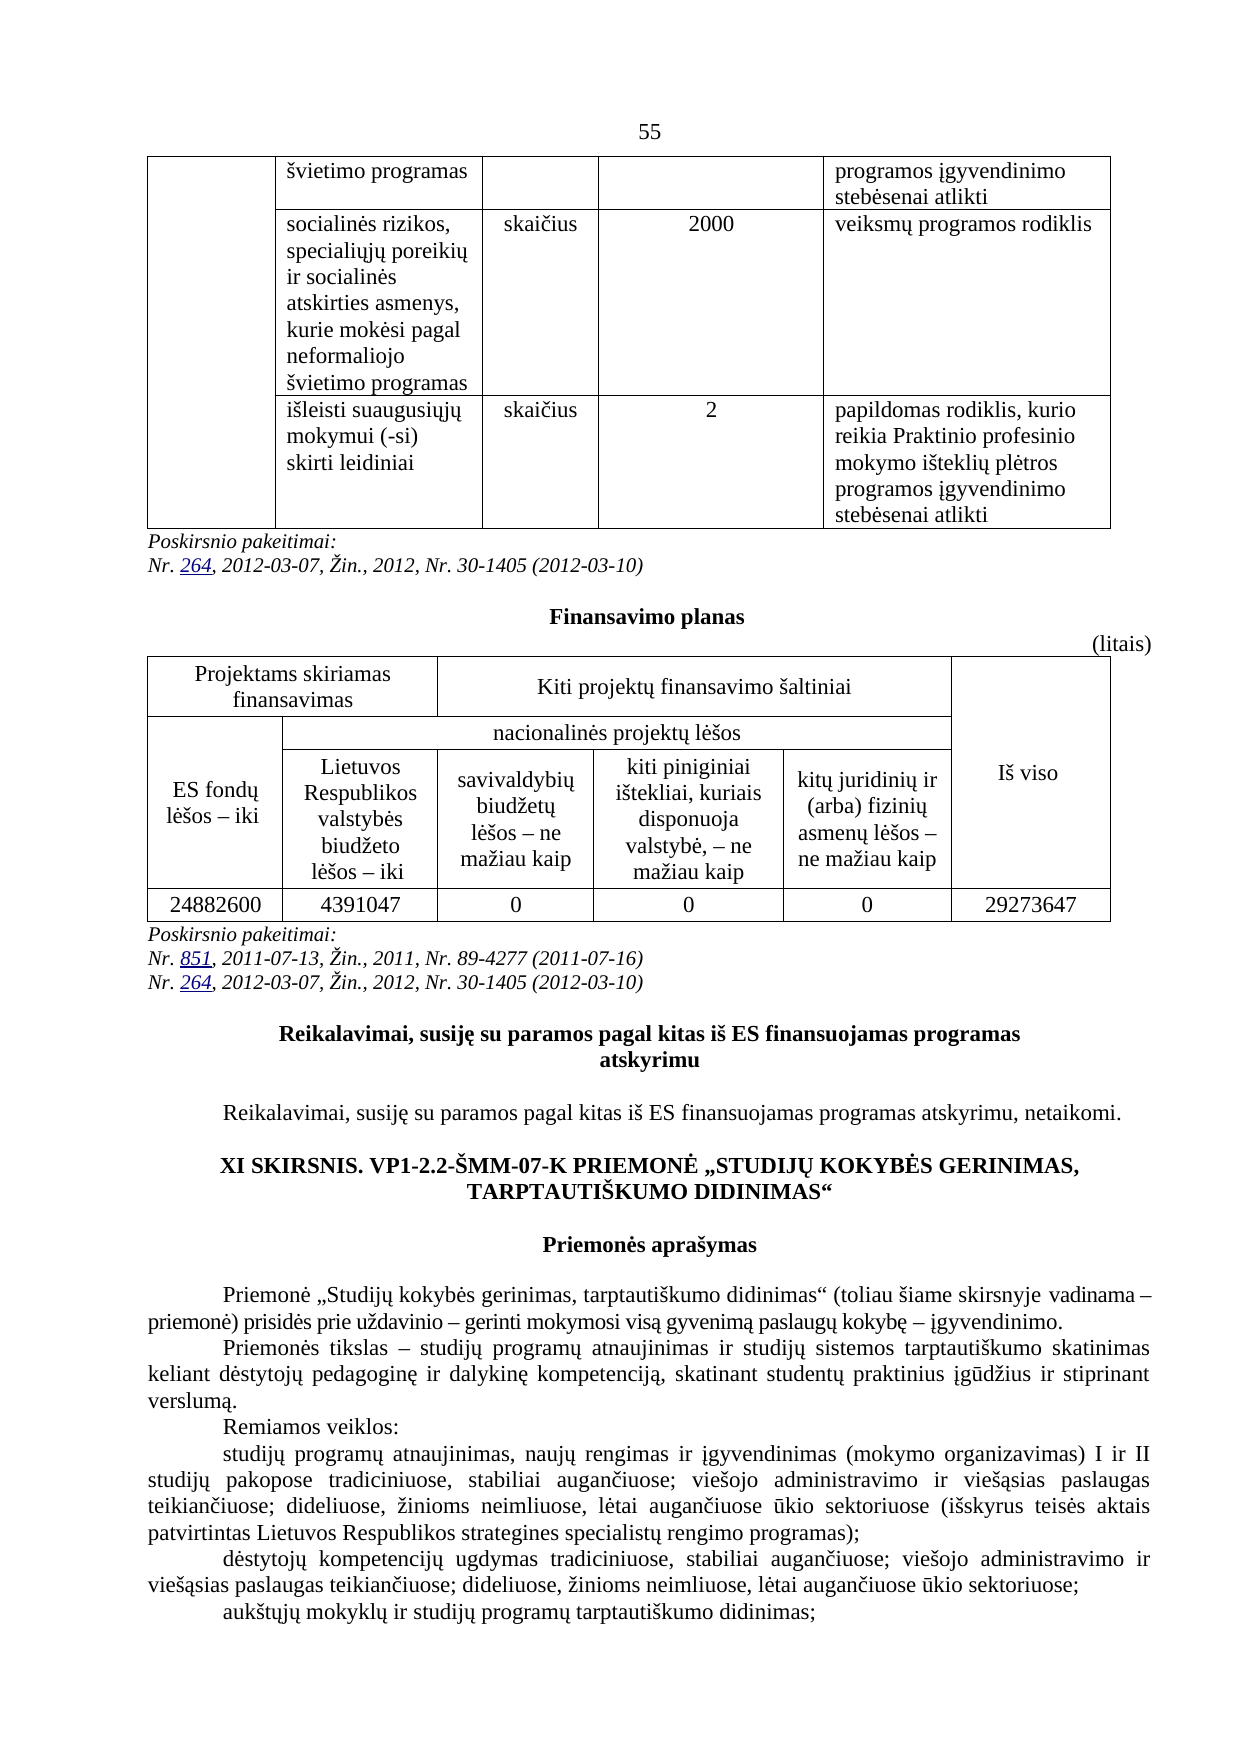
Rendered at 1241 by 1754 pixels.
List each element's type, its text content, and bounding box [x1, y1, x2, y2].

table_cell Lietuvos Respublikos valstybės biudžeto lėšos – iki [283, 750, 437, 887]
table_cell 0 [594, 889, 783, 921]
table_cell programos įgyvendinimo stebėsenai atlikti [824, 157, 1110, 209]
table_cell veiksmų programos rodiklis [824, 210, 1110, 395]
text (litais) [148, 629, 1152, 656]
text Nr. 851, 2011-07-13, Žin., 2011, Nr. 89-4277 (2011-07-16) [148, 946, 1152, 970]
table_cell 0 [438, 889, 593, 921]
text Nr. 264, 2012-03-07, Žin., 2012, Nr. 30-1405 (2012-03-10) [148, 970, 1152, 994]
text Priemonės tikslas – studijų programų atnaujinimas ir studijų sistemos tarptautiškumo skatinimas keliant dėstytojų pedagoginę ir dalykinę kompetenciją, skatinant studentų praktinius įgūdžius ir stiprinant verslumą. [148, 1334, 1152, 1413]
table_cell ES fondų lėšos – iki [148, 717, 282, 887]
table_cell socialinės rizikos, specialiųjų poreikių ir socialinės atskirties asmenys, kurie mokėsi pagal neformaliojo švietimo programas [276, 210, 482, 395]
table_cell kiti piniginiai ištekliai, kuriais disponuoja valstybė, – ne mažiau kaip [594, 750, 783, 887]
table_cell nacionalinės projektų lėšos [283, 717, 951, 749]
table_header Iš viso [952, 657, 1110, 887]
text Priemonė „Studijų kokybės gerinimas, tarptautiškumo didinimas“ (toliau šiame skirsnyje vadinama – priemonė) prisidės prie uždavinio – gerinti mokymosi visą gyvenimą paslaugų kokybę – įgyvendinimo. [148, 1281, 1152, 1334]
text dėstytojų kompetencijų ugdymas tradiciniuose, stabiliai augančiuose; viešojo administravimo ir viešąsias paslaugas teikiančiuose; dideliuose, žinioms neimliuose, lėtai augančiuose ūkio sektoriuose; [148, 1545, 1152, 1598]
text Poskirsnio pakeitimai: [148, 529, 1152, 553]
table_cell [148, 157, 275, 528]
table_cell išleisti suaugusiųjų mokymui (-si) skirti leidiniai [276, 396, 482, 528]
table_cell skaičius [483, 210, 598, 395]
text Nr. 264, 2012-03-07, Žin., 2012, Nr. 30-1405 (2012-03-10) [148, 553, 1152, 577]
table_cell [483, 157, 598, 209]
text Reikalavimai, susiję su paramos pagal kitas iš ES finansuojamas programas atskyrimu [148, 1020, 1152, 1073]
text aukštųjų mokyklų ir studijų programų tarptautiškumo didinimas; [148, 1598, 1152, 1624]
table_header Kiti projektų finansavimo šaltiniai [438, 657, 951, 716]
table_cell [599, 157, 823, 209]
text studijų programų atnaujinimas, naujų rengimas ir įgyvendinimas (mokymo organizavimas) I ir II studijų pakopose tradiciniuose, stabiliai augančiuose; viešojo administravimo ir viešąsias paslaugas teikiančiuose; dideliuose, žinioms neimliuose, lėtai augančiuose ūkio sektoriuose (išskyrus teisės aktais patvirtintas Lietuvos Respublikos strategines specialistų rengimo programas); [148, 1439, 1152, 1545]
table_cell 4391047 [283, 889, 437, 921]
table_cell savivaldybių biudžetų lėšos – ne mažiau kaip [438, 750, 593, 887]
table_cell 2 [599, 396, 823, 528]
text Poskirsnio pakeitimai: [148, 922, 1152, 946]
subtitle XI SKIRSNIS. VP1-2.2-ŠMM-07-K PRIEMONĖ „STUDIJŲ KOKYBĖS GERINIMAS, TARPTAUTIŠKUMO DIDINIMAS“ [148, 1152, 1152, 1205]
text Priemonės aprašymas [148, 1231, 1152, 1257]
table_cell 29273647 [952, 889, 1110, 921]
table_cell 2000 [599, 210, 823, 395]
table_cell papildomas rodiklis, kurio reikia Praktinio profesinio mokymo išteklių plėtros programos įgyvendinimo stebėsenai atlikti [824, 396, 1110, 528]
text Finansavimo planas [148, 603, 1152, 629]
table_cell skaičius [483, 396, 598, 528]
text Remiamos veiklos: [148, 1413, 1152, 1439]
table_cell 0 [784, 889, 951, 921]
table_header Projektams skiriamas finansavimas [148, 657, 437, 716]
table_cell 24882600 [148, 889, 282, 921]
table_cell švietimo programas [276, 157, 482, 209]
table_cell kitų juridinių ir (arba) fizinių asmenų lėšos – ne mažiau kaip [784, 750, 951, 887]
text Reikalavimai, susiję su paramos pagal kitas iš ES finansuojamas programas atskyrimu, netaikomi. [148, 1099, 1152, 1126]
